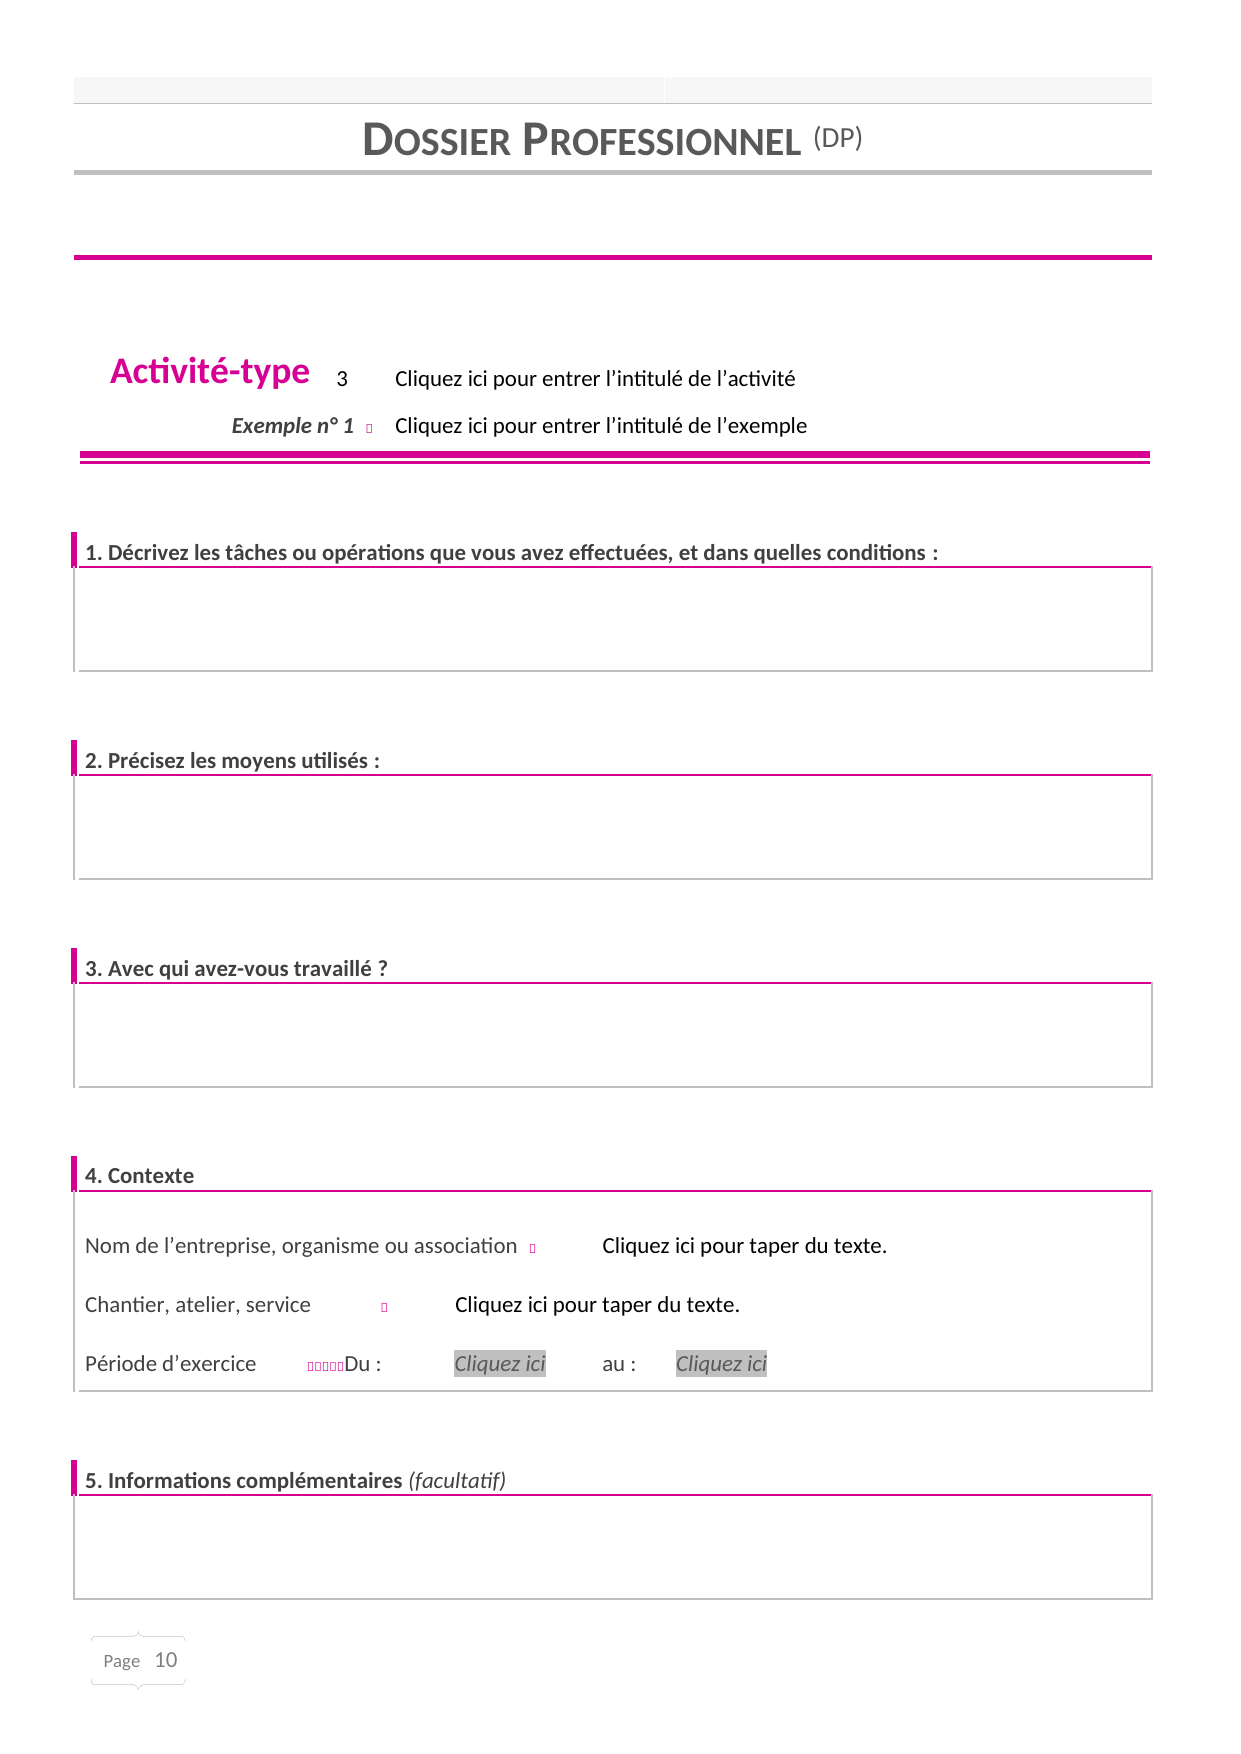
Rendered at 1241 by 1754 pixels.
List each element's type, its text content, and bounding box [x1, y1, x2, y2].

table_cell Exemple n° 1  [74, 393, 384, 451]
table_cell [75, 636, 1151, 670]
table_cell [75, 1530, 1151, 1564]
table_cell 1. Décrivez les tâches ou opérations que vous avez effectuées, et dans quelles conditions : [77, 532, 1152, 566]
table_cell 4. Contexte [77, 1156, 1152, 1189]
table_cell [75, 602, 1151, 636]
table_cell [74, 451, 1152, 498]
table_cell [75, 1494, 1151, 1530]
table_cell [75, 810, 1151, 844]
table_cell [1093, 1392, 1152, 1426]
table_cell Période d’exercice Du : Cliquez ici au : Cliquez ici [75, 1331, 1151, 1390]
table_cell Cliquez ici pour taper du texte. [578, 1226, 1151, 1272]
table_cell [75, 1018, 1151, 1052]
table_cell [75, 774, 1151, 810]
table_cell [74, 706, 1152, 740]
table_cell [74, 1122, 1152, 1156]
table_cell 3. Avec qui avez-vous travaillé ? [77, 948, 1152, 982]
table_cell [578, 1192, 1151, 1226]
table_header Activité-type [74, 341, 325, 392]
table_cell [74, 498, 1152, 532]
table_cell [74, 878, 1152, 914]
table_cell Cliquez ici pour taper du texte. [444, 1272, 1151, 1331]
table_cell [75, 1564, 1151, 1598]
table_cell [1093, 1460, 1152, 1494]
table_cell [1093, 1426, 1152, 1460]
table_cell [74, 1086, 1093, 1122]
table_cell Cliquez ici pour entrer l’intitulé de l’exemple [384, 393, 1152, 451]
table_cell [1093, 672, 1152, 706]
table_cell [75, 1052, 1151, 1086]
table_cell [74, 1390, 1093, 1426]
table_cell [74, 1426, 1093, 1460]
table_cell 2. Précisez les moyens utilisés : [77, 740, 1152, 774]
table_header 3 [325, 341, 384, 392]
table_cell Chantier, atelier, service  [75, 1272, 444, 1331]
table_cell 5. Informations complémentaires (facultatif) [77, 1460, 1093, 1494]
table_header Cliquez ici pour entrer l’intitulé de l’activité [384, 341, 1152, 392]
table_cell [75, 844, 1151, 878]
table_cell [74, 914, 1152, 948]
table_cell Nom de l’entreprise, organisme ou association  [75, 1226, 578, 1272]
table_cell [1093, 1088, 1152, 1122]
table_cell [75, 982, 1151, 1018]
table_cell [75, 566, 1151, 602]
table_cell [74, 670, 1093, 706]
table_cell [75, 1190, 578, 1226]
